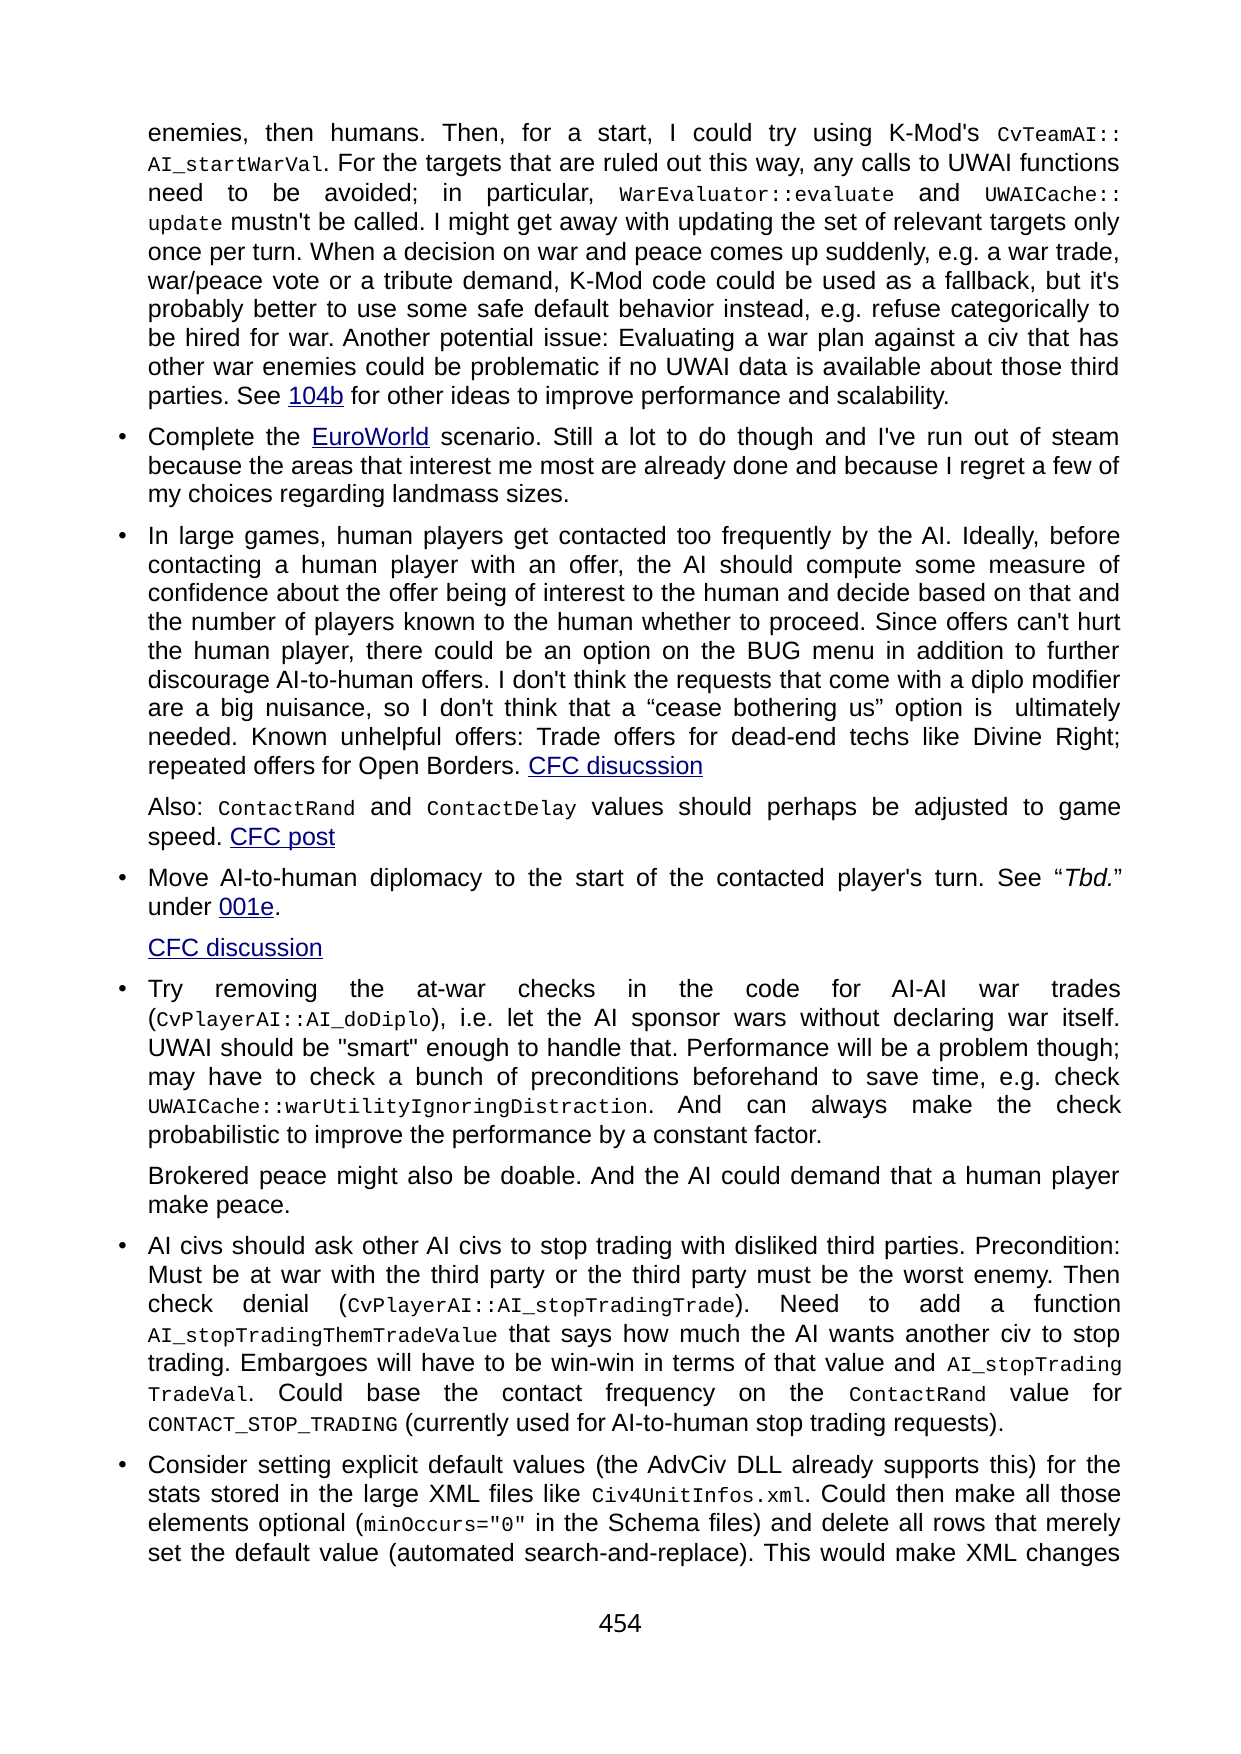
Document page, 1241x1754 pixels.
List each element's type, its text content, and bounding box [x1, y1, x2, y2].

list In large games, human players get contacted too frequently by the AI. Ideally, before contacting a human player with an offer, the AI should compute some measure of confidence about the offer being of interest to the human and decide based on that and the number of players known to the human whether to proceed. Since offers can't hurt the human player, there could be an option on the BUG menu in addition to further discourage AI-to-human offers. I don't think the requests that come with a diplo modifier are a big nuisance, so I don't think that a “cease bothering us” option is ultimately needed. Known unhelpful offers: Trade offers for dead-end techs like Divine Right; repeated offers for Open Borders. CFC disucssion [118, 521, 1122, 779]
list Brokered peace might also be doable. And the AI could demand that a human player make peace. [118, 1161, 1122, 1219]
list CFC discussion [118, 933, 1122, 962]
list AI civs should ask other AI civs to stop trading with disliked third parties. Precondition: Must be at war with the third party or the third party must be the worst enemy. Then check denial (CvPlayerAI::AI_stopTradingTrade). Need to add a function AI_stopTradingThemTradeValue that says how much the AI wants another civ to stop trading. Embargoes will have to be win-win in terms of that value and AI_stopTrading TradeVal. Could base the contact frequency on the ContactRand value for CONTACT_STOP_TRADING (currently used for AI-to-human stop trading requests). [118, 1231, 1122, 1437]
list Try removing the at-war checks in the code for AI-AI war trades (CvPlayerAI::AI_doDiplo), i.e. let the AI sponsor wars without declaring war itself. UWAI should be "smart" enough to handle that. Performance will be a problem though; may have to check a bunch of preconditions beforehand to save time, e.g. check UWAICache::warUtilityIgnoringDistraction. And can always make the check probabilistic to improve the performance by a constant factor. [118, 974, 1122, 1149]
list Move AI-to-human diplomacy to the start of the contacted player's turn. See “Tbd.” under 001e. [118, 863, 1122, 921]
list Consider setting explicit default values (the AdvCiv DLL already supports this) for the stats stored in the large XML files like Civ4UnitInfos.xml. Could then make all those elements optional (minOccurs="0" in the Schema files) and delete all rows that merely set the default value (automated search-and-replace). This would make XML changes [118, 1450, 1122, 1567]
list enemies, then humans. Then, for a start, I could try using K-Mod's CvTeamAI:: AI_startWarVal. For the targets that are ruled out this way, any calls to UWAI functions need to be avoided; in particular, WarEvaluator::evaluate and UWAICache:: update mustn't be called. I might get away with updating the set of relevant targets only once per turn. When a decision on war and peace comes up suddenly, e.g. a war trade, war/peace vote or a tribute demand, K-Mod code could be used as a fallback, but it's probably better to use some safe default behavior instead, e.g. refuse categorically to be hired for war. Another potential issue: Evaluating a war plan against a civ that has other war enemies could be problematic if no UWAI data is available about those third parties. See 104b for other ideas to improve performance and scalability. [118, 118, 1122, 409]
list Complete the EuroWorld scenario. Still a lot to do though and I've run out of steam because the areas that interest me most are already done and because I regret a few of my choices regarding landmass sizes. [118, 422, 1122, 508]
list Also: ContactRand and ContactDelay values should perhaps be adjusted to game speed. CFC post [118, 792, 1122, 851]
